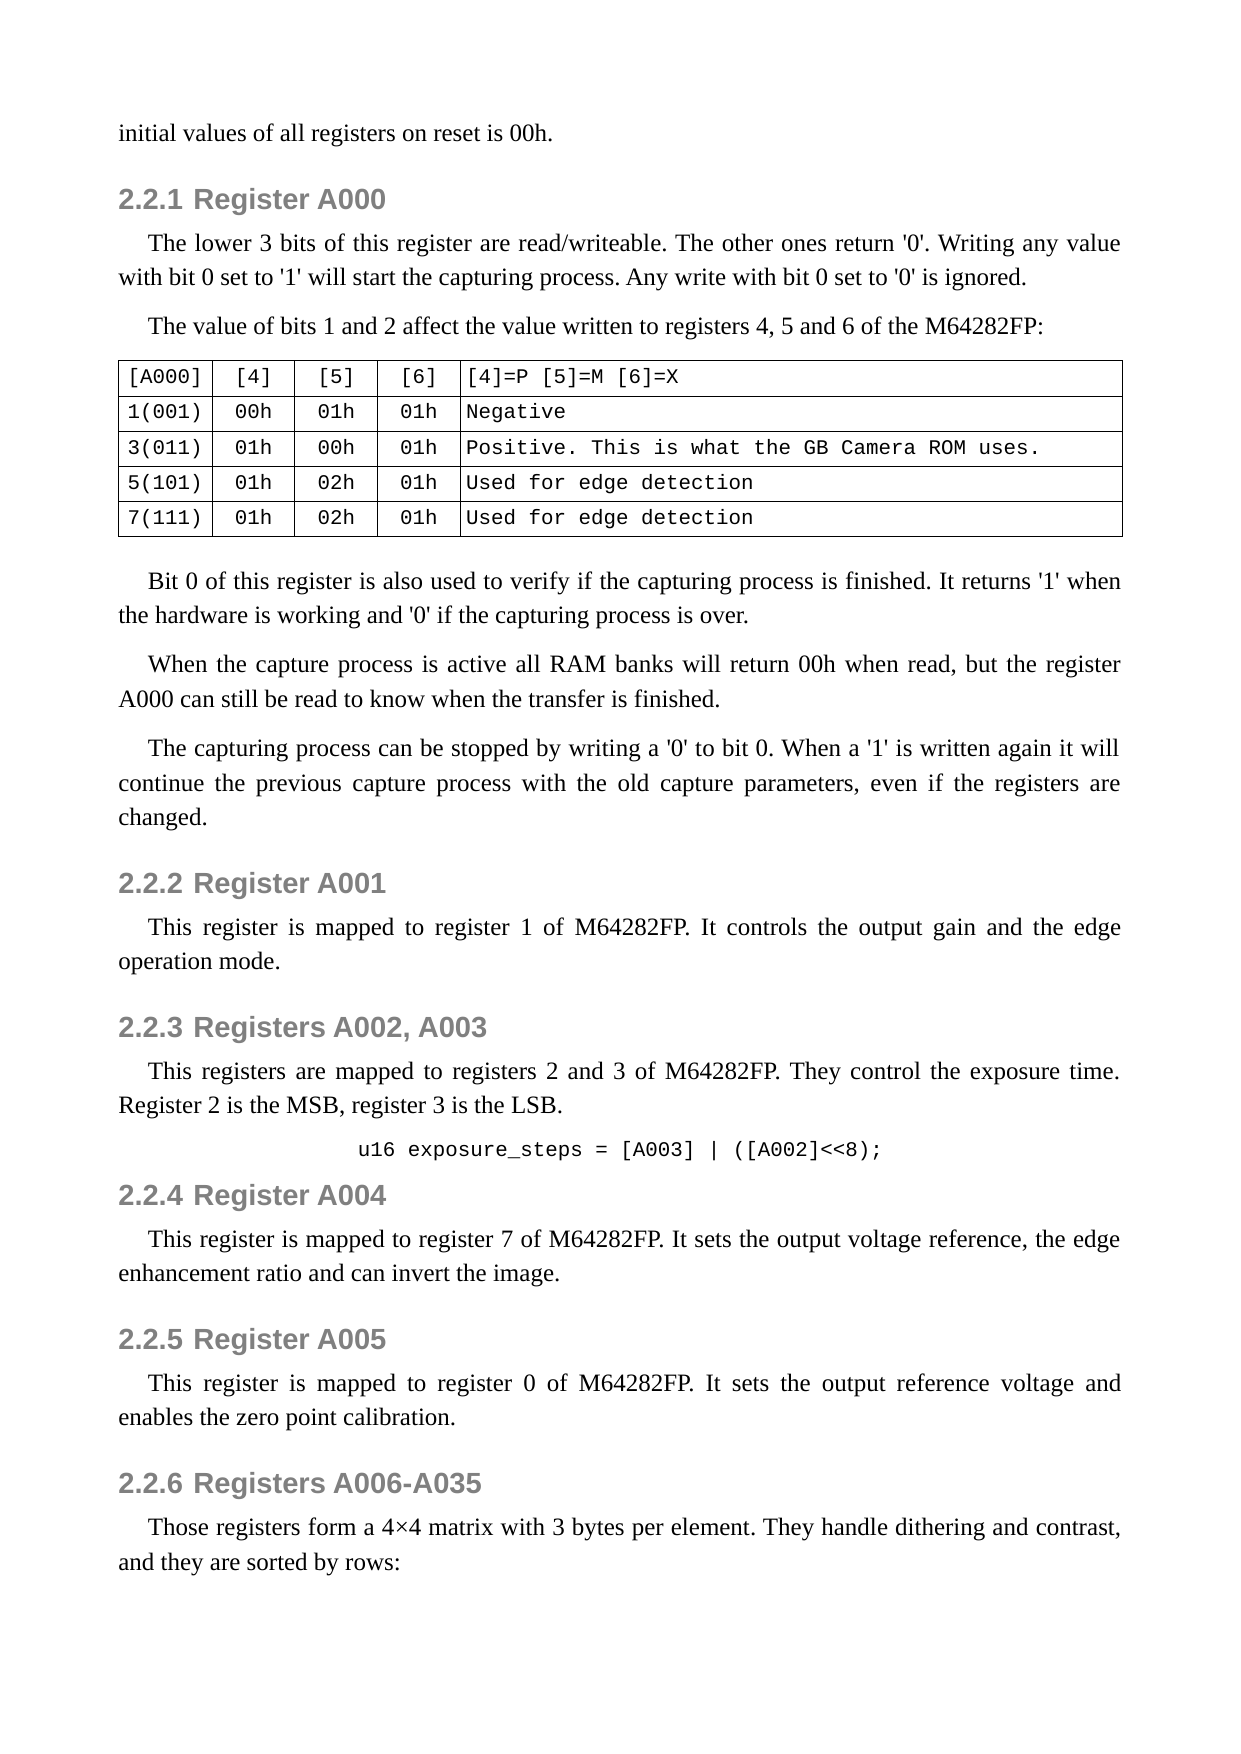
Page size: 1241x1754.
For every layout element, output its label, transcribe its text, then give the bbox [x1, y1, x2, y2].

text The capturing process can be stopped by writing a '0' to bit 0. When a '1' is written again it will continue the previous capture process with the old capture parameters, even if the registers are changed. [118, 733, 1122, 831]
text This register is mapped to register 7 of M64282FP. It sets the output voltage reference, the edge enhancement ratio and can invert the image. [118, 1224, 1122, 1287]
text initial values of all registers on reset is 00h. [118, 118, 1122, 147]
table_cell 5(101) [119, 467, 212, 501]
table_cell 7(111) [119, 502, 212, 536]
text The value of bits 1 and 2 affect the value written to registers 4, 5 and 6 of the M64282FP: [118, 311, 1122, 340]
table_header [A000] [119, 361, 212, 396]
table_cell Used for edge detection [461, 502, 1122, 536]
table_cell 02h [295, 502, 377, 536]
table_cell 01h [213, 432, 294, 466]
table_cell Used for edge detection [461, 467, 1122, 501]
text When the capture process is active all RAM banks will return 00h when read, but the register A000 can still be read to know when the transfer is finished. [118, 649, 1122, 713]
subtitle Registers A006-A035 [118, 1466, 1122, 1499]
table_cell 01h [295, 397, 377, 431]
text Bit 0 of this register is also used to verify if the capturing process is finished. It returns '1' when the hardware is working and '0' if the capturing process is over. [118, 566, 1122, 629]
text Those registers form a 4×4 matrix with 3 bytes per element. They handle dithering and contrast, and they are sorted by rows: [118, 1512, 1122, 1575]
table_cell 3(011) [119, 432, 212, 466]
text This register is mapped to register 0 of M64282FP. It sets the output reference voltage and enables the zero point calibration. [118, 1368, 1122, 1431]
subtitle Register A001 [118, 866, 1122, 899]
subtitle Register A000 [118, 182, 1122, 215]
table_header [6] [378, 361, 460, 396]
text u16 exposure_steps = [A003] | ([A002]<<8); [118, 1139, 1122, 1163]
table_cell 01h [378, 397, 460, 431]
table_cell 01h [378, 467, 460, 501]
table_cell 01h [378, 432, 460, 466]
table_header [5] [295, 361, 377, 396]
table_cell Negative [461, 397, 1122, 431]
table_cell 1(001) [119, 397, 212, 431]
table_cell 01h [213, 502, 294, 536]
text This register is mapped to register 1 of M64282FP. It controls the output gain and the edge operation mode. [118, 912, 1122, 975]
text The lower 3 bits of this register are read/writeable. The other ones return '0'. Writing any value with bit 0 set to '1' will start the capturing process. Any write with bit 0 set to '0' is ignored. [118, 228, 1122, 291]
table_cell 01h [213, 467, 294, 501]
text This registers are mapped to registers 2 and 3 of M64282FP. They control the exposure time. Register 2 is the MSB, register 3 is the LSB. [118, 1056, 1122, 1119]
table_cell 01h [378, 502, 460, 536]
subtitle Register A004 [118, 1178, 1122, 1211]
subtitle Registers A002, A003 [118, 1010, 1122, 1043]
table_cell Positive. This is what the GB Camera ROM uses. [461, 432, 1122, 466]
subtitle Register A005 [118, 1322, 1122, 1355]
table_header [4]=P [5]=M [6]=X [461, 361, 1122, 396]
table_cell 02h [295, 467, 377, 501]
table_header [4] [213, 361, 294, 396]
table_cell 00h [213, 397, 294, 431]
table_cell 00h [295, 432, 377, 466]
